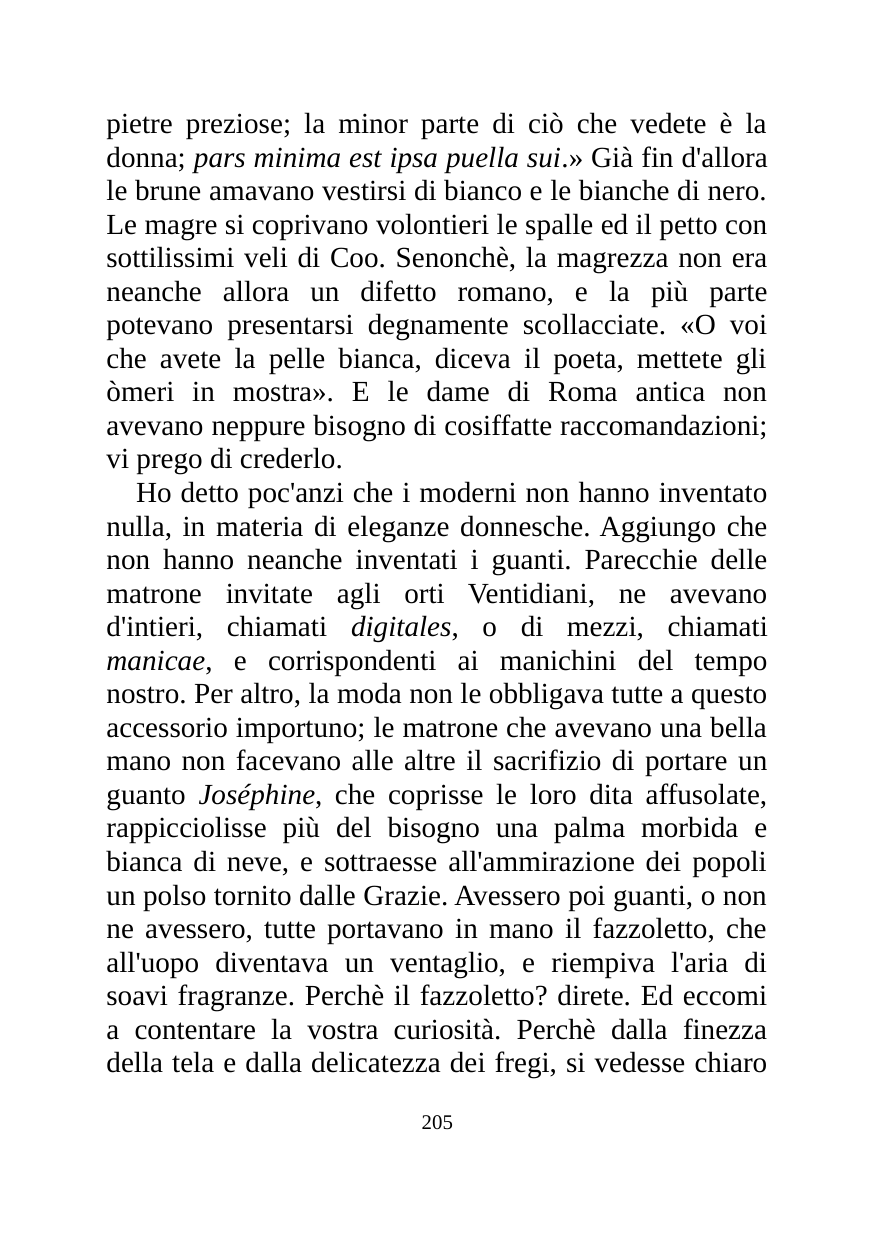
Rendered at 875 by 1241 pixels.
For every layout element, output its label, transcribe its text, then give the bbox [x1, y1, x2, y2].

text Ho detto poc'anzi che i moderni non hanno inventato nulla, in materia di eleganze donnesche. Aggiungo che non hanno neanche inventati i guanti. Parecchie delle matrone invitate agli orti Ventidiani, ne avevano d'intieri, chiamati digitales, o di mezzi, chiamati manicae, e corrispondenti ai manichini del tempo nostro. Per altro, la moda non le obbligava tutte a questo accessorio importuno; le matrone che avevano una bella mano non facevano alle altre il sacrifizio di portare un guanto Joséphine, che coprisse le loro dita affusolate, rappicciolisse più del bisogno una palma morbida e bianca di neve, e sottraesse all'ammirazione dei popoli un polso tornito dalle Grazie. Avessero poi guanti, o non ne avessero, tutte portavano in mano il fazzoletto, che all'uopo diventava un ventaglio, e riempiva l'aria di soavi fragranze. Perchè il fazzoletto? direte. Ed eccomi a contentare la vostra curiosità. Perchè dalla finezza della tela e dalla delicatezza dei fregi, si vedesse chiaro [106, 475, 768, 1079]
text pietre preziose; la minor parte di ciò che vedete è la donna; pars minima est ipsa puella sui.» Già fin d'allora le brune amavano vestirsi di bianco e le bianche di nero. Le magre si coprivano volontieri le spalle ed il petto con sottilissimi veli di Coo. Senonchè, la magrezza non era neanche allora un difetto romano, e la più parte potevano presentarsi degnamente scollacciate. «O voi che avete la pelle bianca, diceva il poeta, mettete gli òmeri in mostra». E le dame di Roma antica non avevano neppure bisogno di cosiffatte raccomandazioni; vi prego di crederlo. [106, 106, 768, 475]
